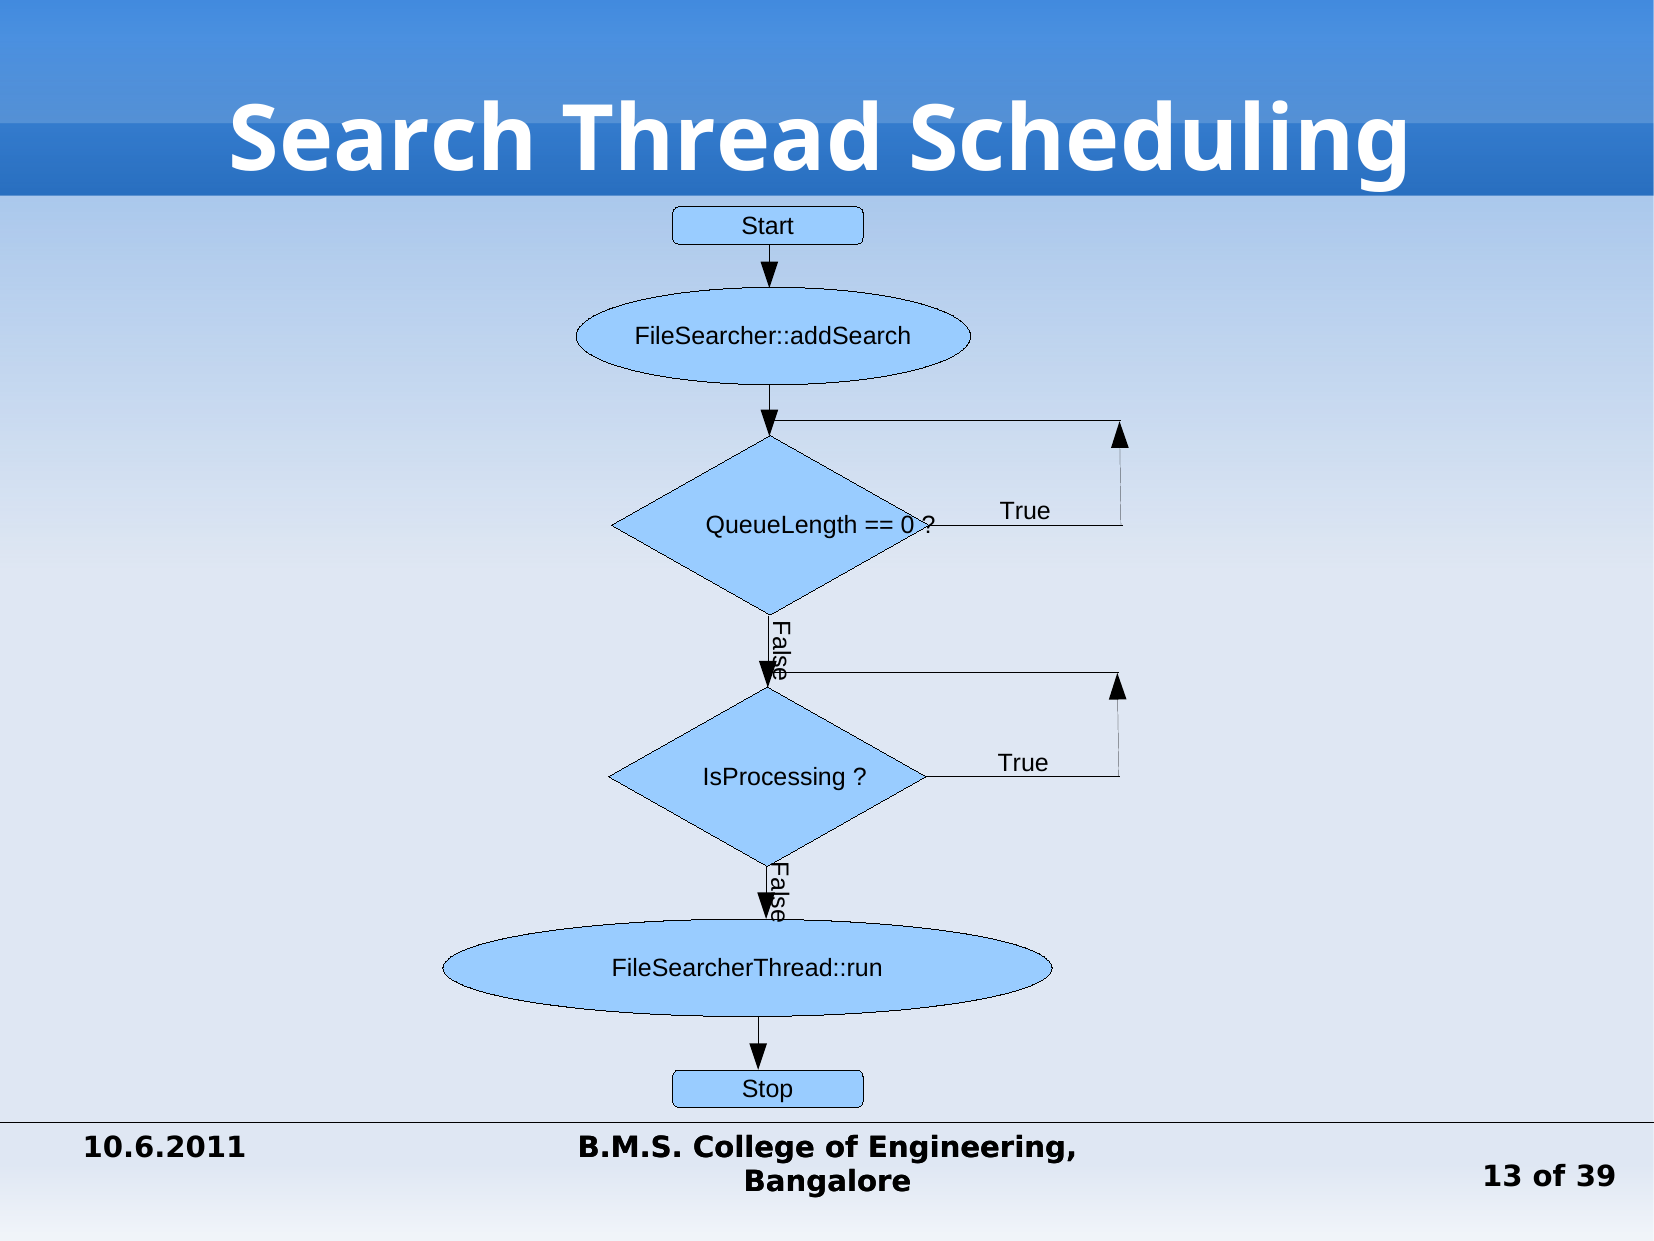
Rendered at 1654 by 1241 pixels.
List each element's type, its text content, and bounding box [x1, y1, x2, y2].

picture [0, 0, 1654, 1122]
text_box Start [672, 206, 864, 245]
picture [769, 673, 1118, 776]
text_box QueueLength == 0 ? [611, 435, 929, 615]
text_box IsProcessing ? [608, 686, 926, 867]
text_box FileSearcher::addSearch [576, 287, 971, 385]
picture [924, 518, 932, 524]
title Search Thread Scheduling [76, 0, 1565, 208]
picture [771, 421, 1120, 525]
picture [0, 1123, 1654, 1241]
text_box Stop [672, 1070, 864, 1108]
text_box FileSearcherThread::run [442, 919, 1053, 1017]
